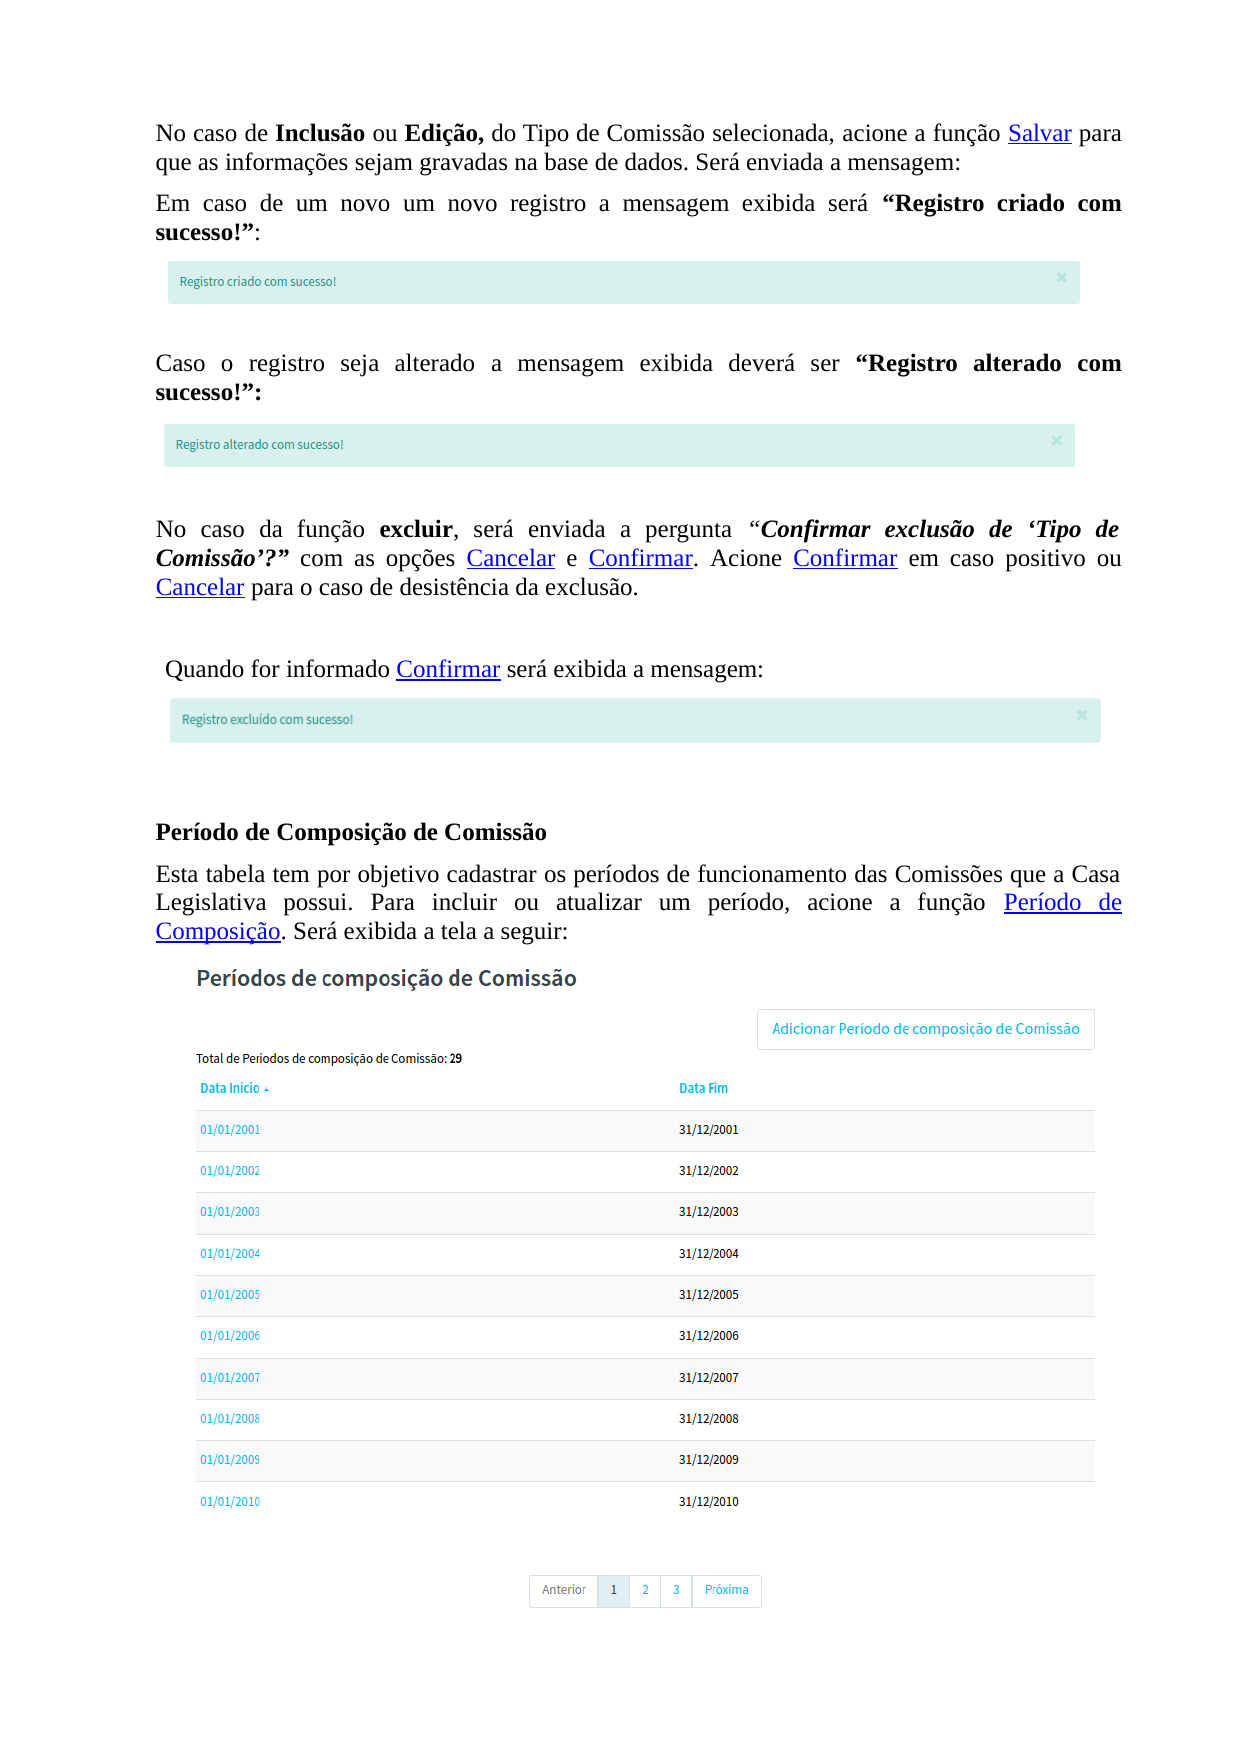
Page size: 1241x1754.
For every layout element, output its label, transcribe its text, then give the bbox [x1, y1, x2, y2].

text No caso da função excluir, será enviada a pergunta “Confirmar exclusão de ‘Tipo de Comissão’?” com as opções Cancelar e Confirmar. Acione Confirmar em caso positivo ou Cancelar para o caso de desistência da exclusão. [156, 514, 1122, 601]
text Caso o registro seja alterado a mensagem exibida deverá ser “Registro alterado com sucesso!”: [155, 348, 1122, 406]
text No caso de Inclusão ou Edição, do Tipo de Comissão selecionada, acione a função Salvar para que as informações sejam gravadas na base de dados. Será enviada a mensagem: [155, 118, 1122, 176]
picture [194, 957, 1104, 1616]
text Esta tabela tem por objetivo cadastrar os períodos de funcionamento das Comissões que a Casa Legislativa possui. Para incluir ou atualizar um período, acione a função Período de Composição. Será exibida a tela a seguir: [155, 859, 1122, 945]
picture [166, 695, 1105, 748]
text Quando for informado Confirmar será exibida a mensagem: [118, 654, 1122, 683]
list Período de Composição de Comissão [155, 817, 1122, 846]
text Em caso de um novo um novo registro a mensagem exibida será “Registro criado com sucesso!”: [155, 188, 1122, 246]
picture [165, 258, 1093, 307]
picture [157, 418, 1084, 473]
